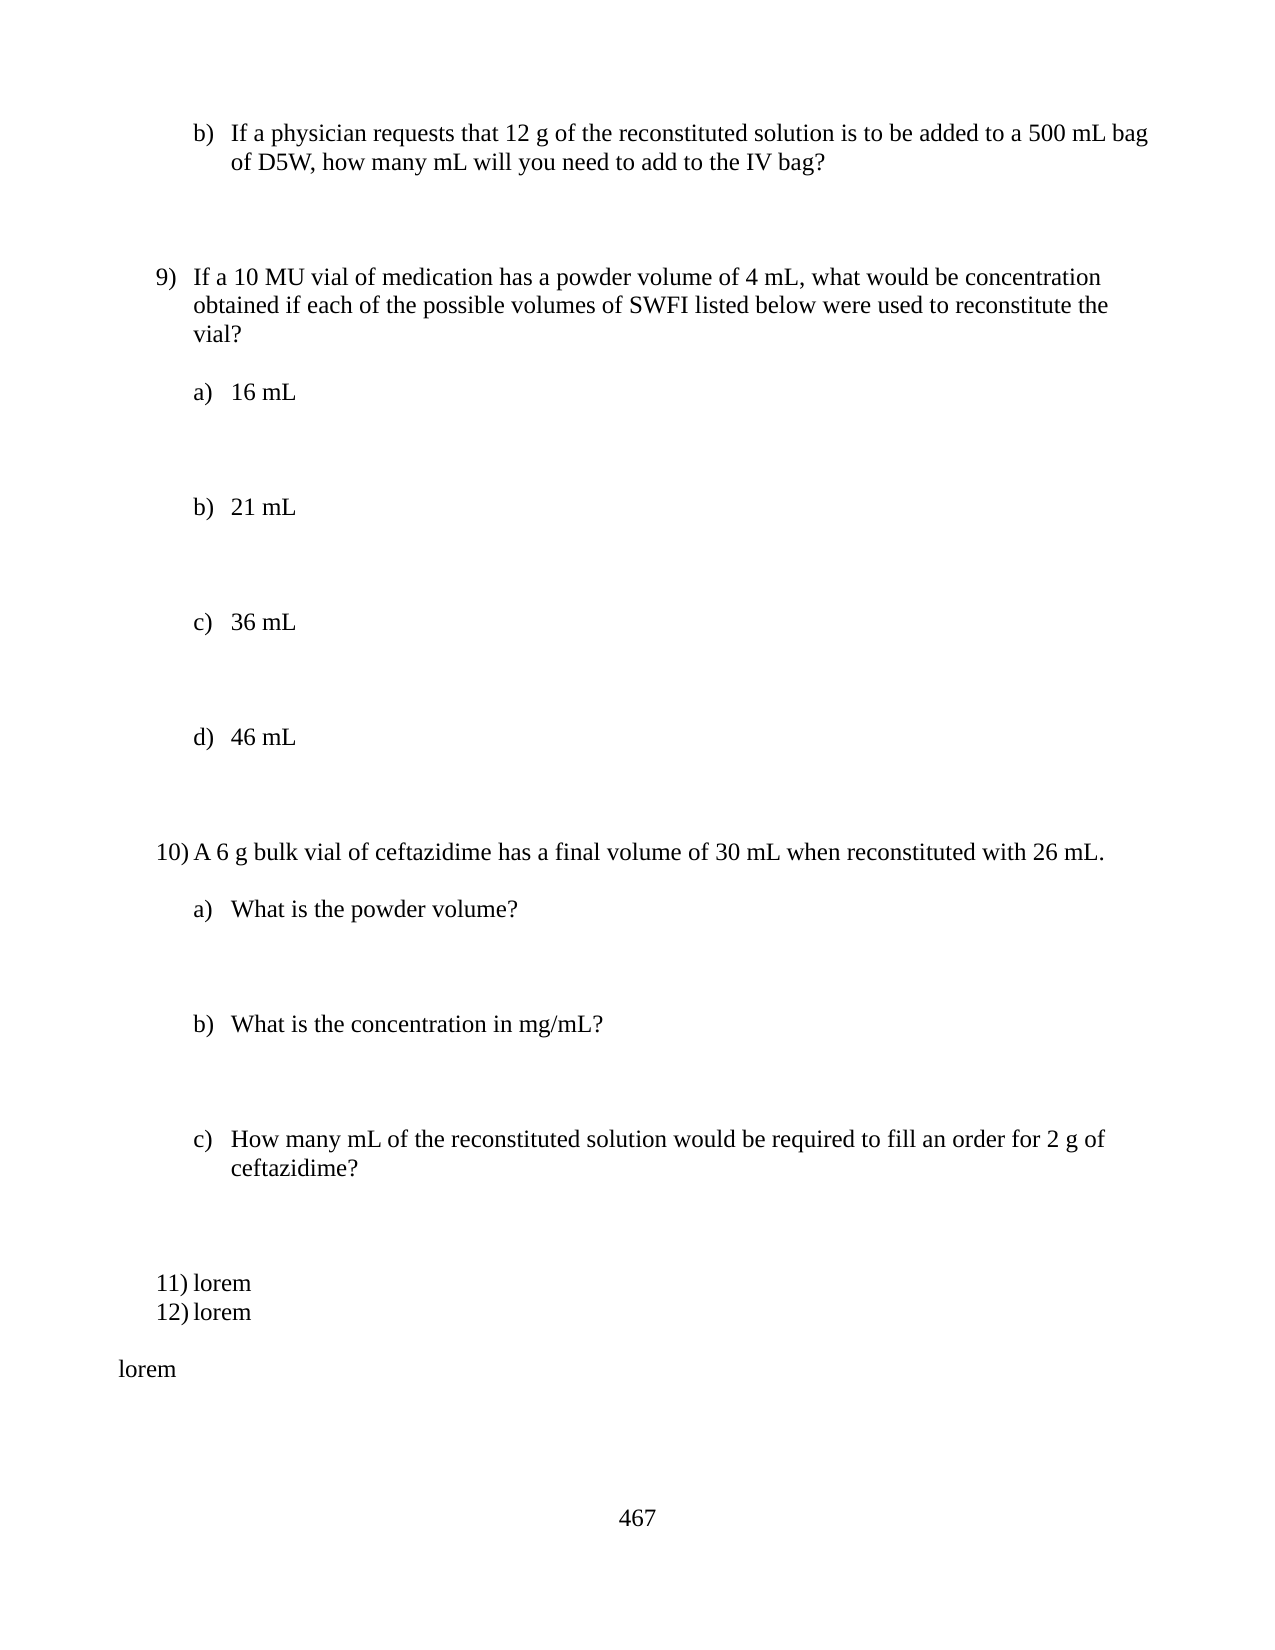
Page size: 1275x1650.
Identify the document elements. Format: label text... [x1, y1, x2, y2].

list lorem [156, 1297, 1157, 1326]
list What is the concentration in mg/mL? [193, 1009, 1157, 1038]
list What is the powder volume? [193, 894, 1157, 923]
list lorem [156, 1268, 1157, 1297]
list 36 mL [193, 607, 1157, 636]
list If a 10 MU vial of medication has a powder volume of 4 mL, what would be concentration obtained if each of the possible volumes of SWFI listed below were used to reconstitute the vial? [156, 262, 1157, 348]
list How many mL of the reconstituted solution would be required to fill an order for 2 g of ceftazidime? [193, 1124, 1157, 1182]
list If a physician requests that 12 g of the reconstituted solution is to be added to a 500 mL bag of D5W, how many mL will you need to add to the IV bag? [193, 118, 1157, 176]
list 21 mL [193, 492, 1157, 521]
list 16 mL [193, 377, 1157, 406]
text lorem [118, 1354, 1157, 1383]
list 46 mL [193, 722, 1157, 751]
list A 6 g bulk vial of ceftazidime has a final volume of 30 mL when reconstituted with 26 mL. [156, 837, 1157, 866]
